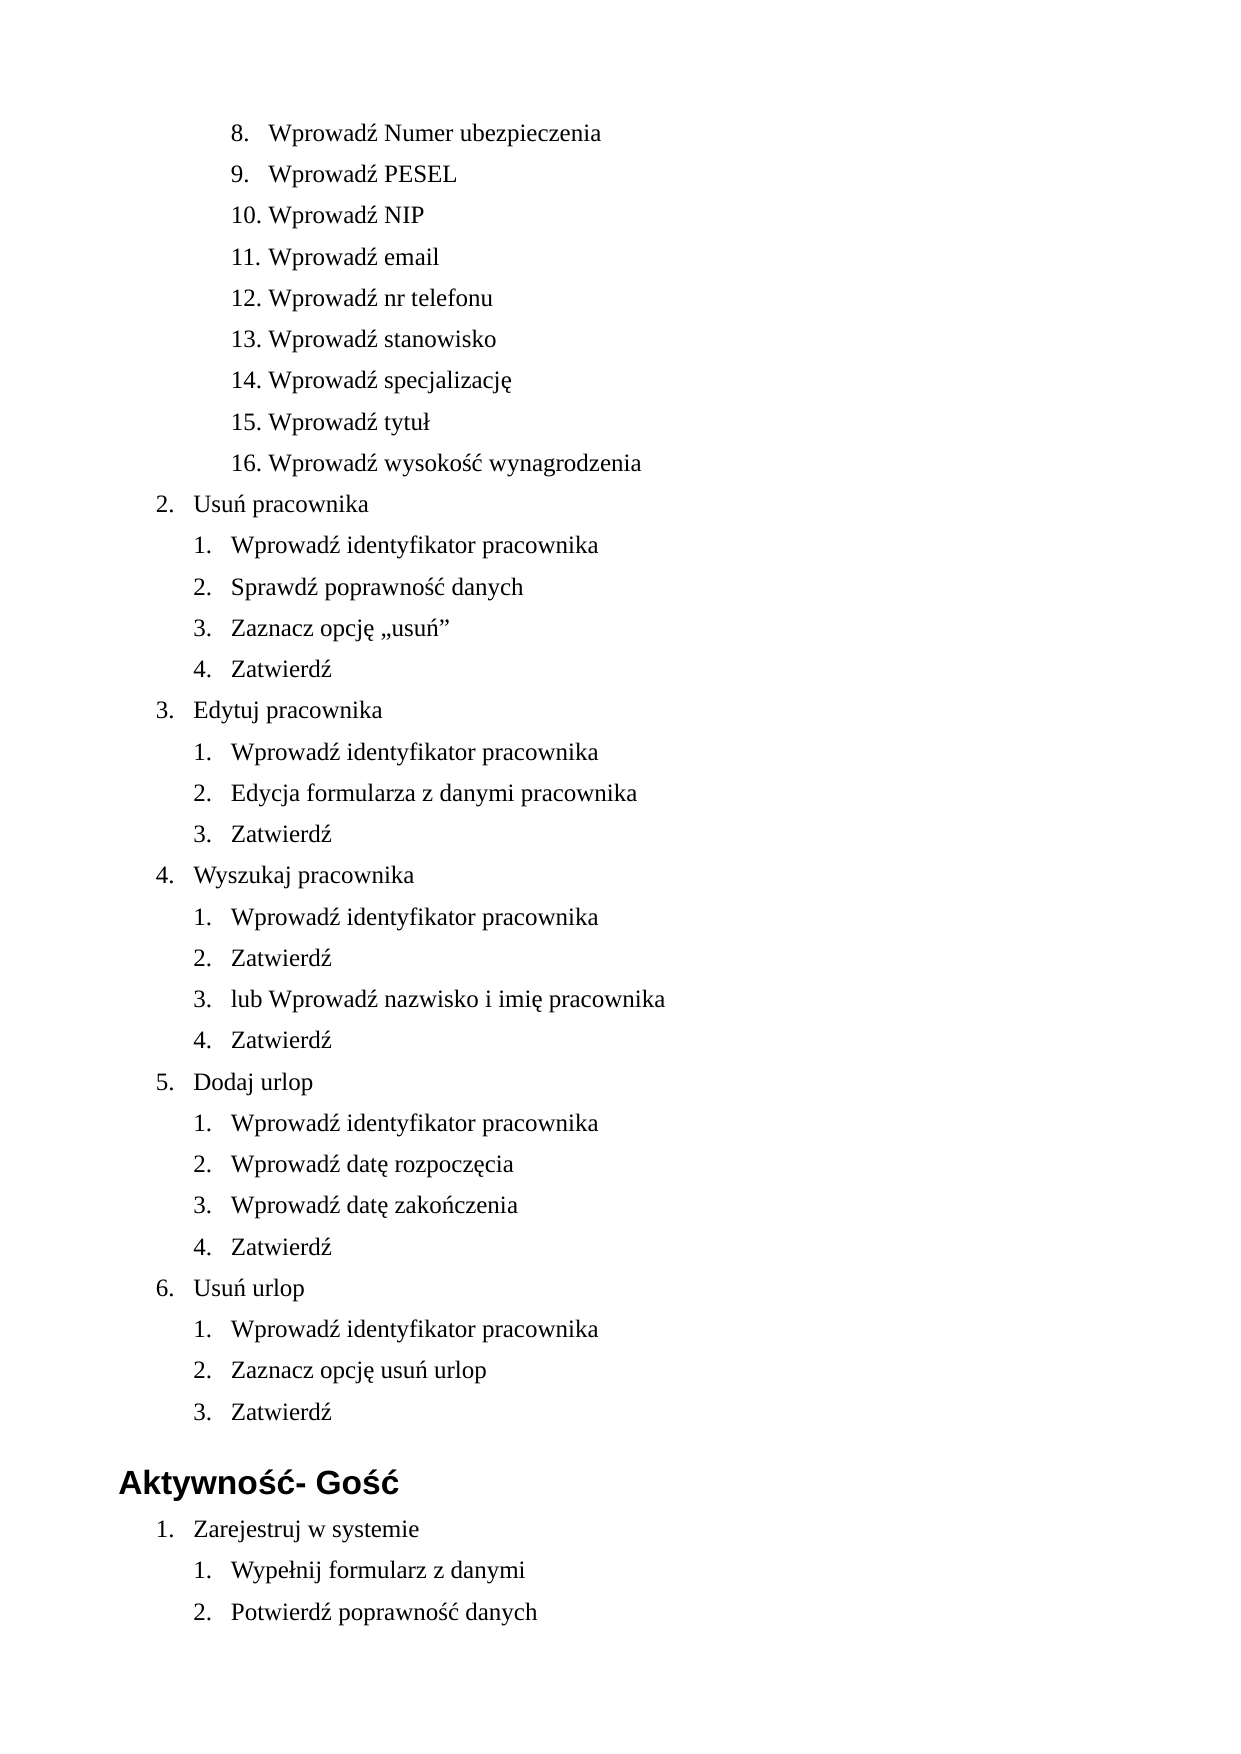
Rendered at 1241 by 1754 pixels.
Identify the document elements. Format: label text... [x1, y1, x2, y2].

list Usuń urlop [156, 1273, 1122, 1302]
list Wprowadź identyfikator pracownika [193, 531, 1122, 559]
list Zatwierdź [193, 943, 1122, 972]
list Wprowadź stanowisko [231, 324, 1122, 353]
list Dodaj urlop [156, 1067, 1122, 1096]
subtitle Aktywność- Gość [118, 1463, 1122, 1502]
list Wprowadź identyfikator pracownika [193, 1314, 1122, 1343]
list Wyszukaj pracownika [156, 861, 1122, 889]
list Zaznacz opcję usuń urlop [193, 1356, 1122, 1384]
list lub Wprowadź nazwisko i imię pracownika [193, 984, 1122, 1013]
list Zatwierdź [193, 1026, 1122, 1054]
list Wprowadź identyfikator pracownika [193, 902, 1122, 931]
list Potwierdź poprawność danych [193, 1597, 1122, 1626]
list Wprowadź NIP [231, 201, 1122, 229]
list Wprowadź datę zakończenia [193, 1191, 1122, 1219]
list Wprowadź email [231, 242, 1122, 271]
list Wprowadź wysokość wynagrodzenia [231, 448, 1122, 477]
list Wprowadź specjalizację [231, 366, 1122, 394]
list Edycja formularza z danymi pracownika [193, 778, 1122, 807]
list Zatwierdź [193, 654, 1122, 683]
list Usuń pracownika [156, 489, 1122, 518]
list Zatwierdź [193, 1232, 1122, 1261]
list Wprowadź PESEL [231, 159, 1122, 188]
list Wprowadź tytuł [231, 407, 1122, 436]
list Sprawdź poprawność danych [193, 572, 1122, 601]
list Wprowadź nr telefonu [231, 283, 1122, 312]
list Wypełnij formularz z danymi [193, 1556, 1122, 1584]
list Zaznacz opcję „usuń” [193, 613, 1122, 642]
list Zatwierdź [193, 819, 1122, 848]
list Zatwierdź [193, 1397, 1122, 1426]
list Wprowadź identyfikator pracownika [193, 737, 1122, 766]
list Zarejestruj w systemie [156, 1514, 1122, 1543]
list Wprowadź identyfikator pracownika [193, 1108, 1122, 1137]
list Wprowadź Numer ubezpieczenia [231, 118, 1122, 147]
list Edytuj pracownika [156, 696, 1122, 724]
list Wprowadź datę rozpoczęcia [193, 1149, 1122, 1178]
